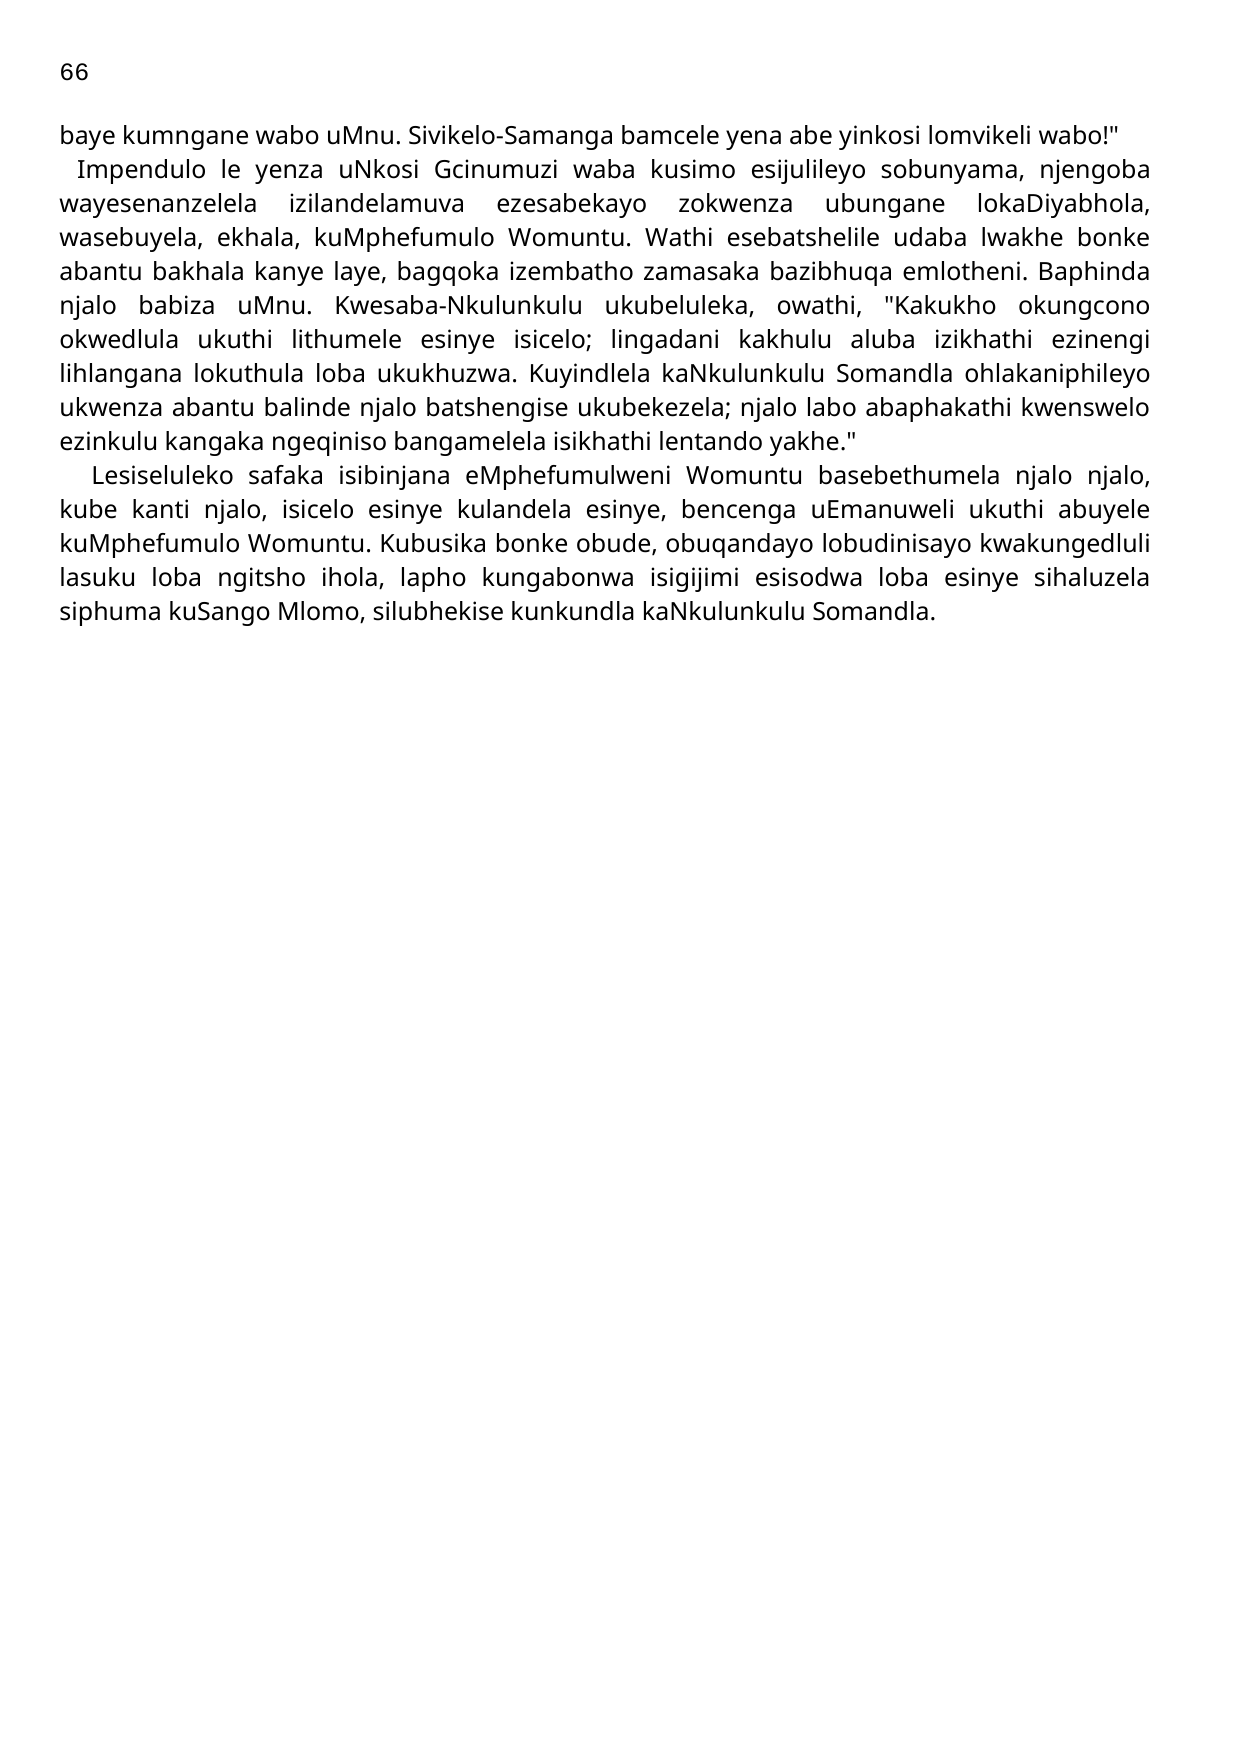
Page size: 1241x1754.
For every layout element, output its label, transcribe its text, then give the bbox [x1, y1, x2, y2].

text Lesiseluleko safaka isibinjana eMphefumulweni Womuntu basebethumela njalo njalo, kube kanti njalo, isicelo esinye kulandela esinye, bencenga uEmanuweli ukuthi abuyele kuMphefumulo Womuntu. Kubusika bonke obude, obuqandayo lobudinisayo kwakungedluli lasuku loba ngitsho ihola, lapho kungabonwa isigijimi esisodwa loba esinye sihaluzela siphuma kuSango Mlomo, silubhekise kunkundla kaNkulunkulu Somandla. [59, 458, 1152, 627]
text baye kumngane wabo uMnu. Sivikelo-Samanga bamcele yena abe yinkosi lomvikeli wabo!" [59, 118, 1152, 152]
text Impendulo le yenza uNkosi Gcinumuzi waba kusimo esijulileyo sobunyama, njengoba wayesenanzelela izilandelamuva ezesabekayo zokwenza ubungane lokaDiyabhola, wasebuyela, ekhala, kuMphefumulo Womuntu. Wathi esebatshelile udaba lwakhe bonke abantu bakhala kanye laye, bagqoka izembatho zamasaka bazibhuqa emlotheni. Baphinda njalo babiza uMnu. Kwesaba-Nkulunkulu ukubeluleka, owathi, "Kakukho okungcono okwedlula ukuthi lithumele esinye isicelo; lingadani kakhulu aluba izikhathi ezinengi lihlangana lokuthula loba ukukhuzwa. Kuyindlela kaNkulunkulu Somandla ohlakaniphileyo ukwenza abantu balinde njalo batshengise ukubekezela; njalo labo abaphakathi kwenswelo ezinkulu kangaka ngeqiniso bangamelela isikhathi lentando yakhe." [59, 152, 1152, 458]
